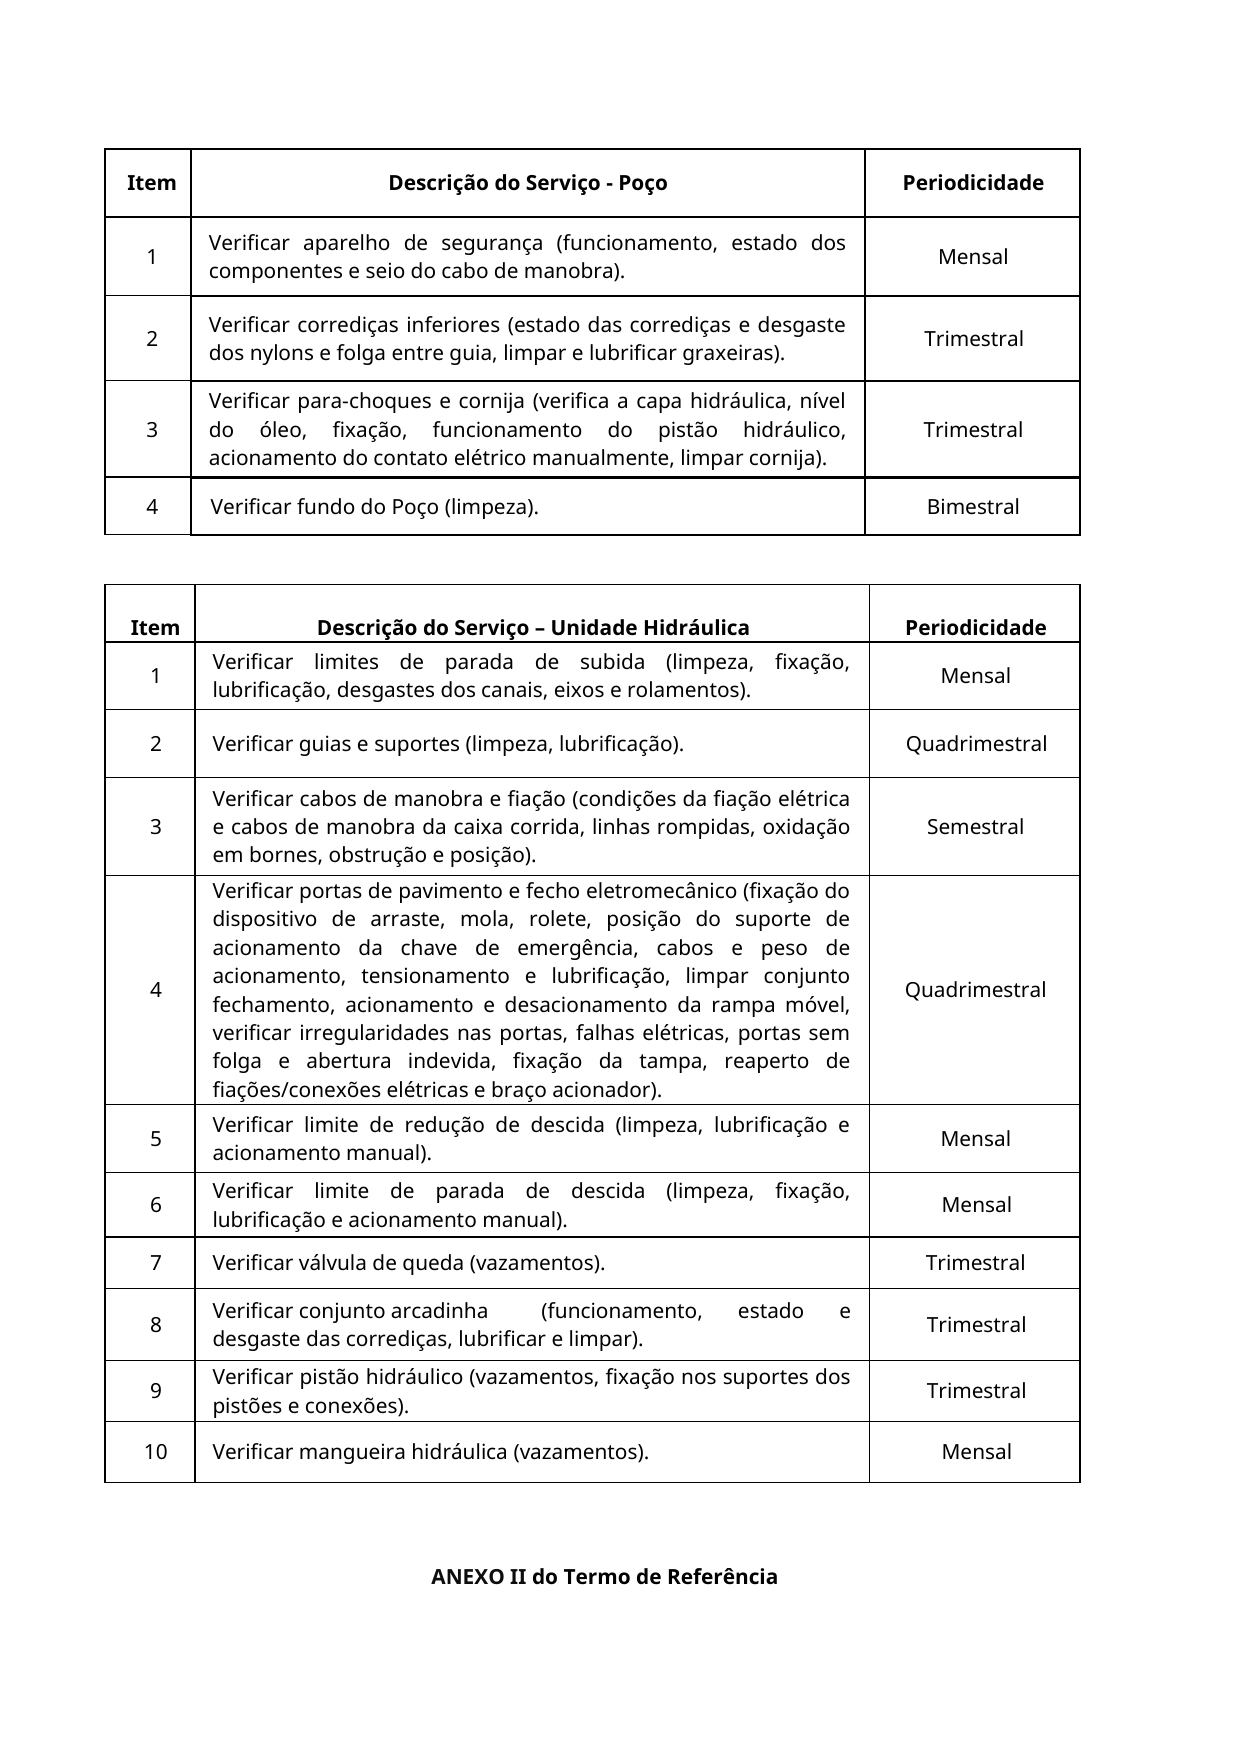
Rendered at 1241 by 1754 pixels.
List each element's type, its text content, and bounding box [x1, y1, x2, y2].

table_cell Verificar para-choques e cornija (verifica a capa hidráulica, nível do óleo, fixação, funcionamento do pistão hidráulico, acionamento do contato elétrico manualmente, limpar cornija). [192, 382, 864, 476]
table_cell Verificar limites de parada de subida (limpeza, fixação, lubrificação, desgastes dos canais, eixos e rolamentos). [196, 643, 869, 709]
table_cell 8 [106, 1289, 194, 1360]
table_cell Bimestral [866, 479, 1079, 534]
table_cell Trimestral [870, 1361, 1079, 1421]
table_cell Semestral [870, 778, 1079, 875]
table_cell Trimestral [870, 1289, 1079, 1360]
table_header Periodicidade [866, 150, 1079, 216]
table_cell Trimestral [870, 1238, 1079, 1288]
table_cell Trimestral [866, 297, 1079, 379]
table_cell Verificar limite de parada de descida (limpeza, fixação, lubrificação e acionamento manual). [196, 1173, 869, 1236]
table_cell 1 [106, 218, 190, 295]
table_header Descrição do Serviço – Unidade Hidráulica [196, 585, 869, 641]
table_cell Verificar conjunto arcadinha (funcionamento, estado e desgaste das corrediças, lubrificar e limpar). [196, 1289, 869, 1360]
table_cell Verificar limite de redução de descida (limpeza, lubrificação e acionamento manual). [196, 1105, 869, 1172]
table_cell Verificar cabos de manobra e fiação (condições da fiação elétrica e cabos de manobra da caixa corrida, linhas rompidas, oxidação em bornes, obstrução e posição). [196, 778, 869, 875]
table_cell 2 [106, 296, 190, 379]
table_cell 7 [106, 1238, 194, 1288]
table_cell 1 [106, 643, 194, 709]
table_cell Quadrimestral [870, 876, 1079, 1103]
table_cell Mensal [870, 643, 1079, 709]
table_cell Quadrimestral [870, 710, 1079, 777]
table_cell 10 [106, 1422, 194, 1482]
table_cell Verificar mangueira hidráulica (vazamentos). [196, 1422, 869, 1482]
table_cell 2 [106, 710, 194, 777]
table_cell Verificar válvula de queda (vazamentos). [196, 1238, 869, 1288]
table_header Item [106, 585, 194, 641]
table_cell Mensal [870, 1173, 1079, 1236]
table_cell Mensal [866, 218, 1079, 295]
table_cell Mensal [870, 1105, 1079, 1172]
table_cell Verificar aparelho de segurança (funcionamento, estado dos componentes e seio do cabo de manobra). [192, 218, 864, 295]
table_cell 3 [106, 381, 190, 476]
table_cell Verificar corrediças inferiores (estado das corrediças e desgaste dos nylons e folga entre guia, limpar e lubrificar graxeiras). [192, 297, 864, 379]
table_cell 4 [106, 876, 194, 1103]
table_header Descrição do Serviço - Poço [192, 150, 864, 216]
table_cell 4 [106, 478, 190, 534]
table_cell 3 [106, 778, 194, 875]
table_cell Verificar portas de pavimento e fecho eletromecânico (fixação do dispositivo de arraste, mola, rolete, posição do suporte de acionamento da chave de emergência, cabos e peso de acionamento, tensionamento e lubrificação, limpar conjunto fechamento, acionamento e desacionamento da rampa móvel, verificar irregularidades nas portas, falhas elétricas, portas sem folga e abertura indevida, fixação da tampa, reaperto de fiações/conexões elétricas e braço acionador). [196, 876, 869, 1103]
text ANEXO II do Termo de Referência [117, 1562, 1093, 1591]
table_header Periodicidade [870, 585, 1079, 641]
table_cell Verificar fundo do Poço (limpeza). [192, 479, 864, 534]
table_cell Verificar pistão hidráulico (vazamentos, fixação nos suportes dos pistões e conexões). [196, 1361, 869, 1421]
table_cell 6 [106, 1173, 194, 1236]
table_cell Mensal [870, 1422, 1079, 1482]
table_cell Verificar guias e suportes (limpeza, lubrificação). [196, 710, 869, 777]
table_cell Trimestral [866, 382, 1079, 476]
table_cell 5 [106, 1105, 194, 1172]
table_header Item [106, 150, 190, 216]
table_cell 9 [106, 1361, 194, 1421]
